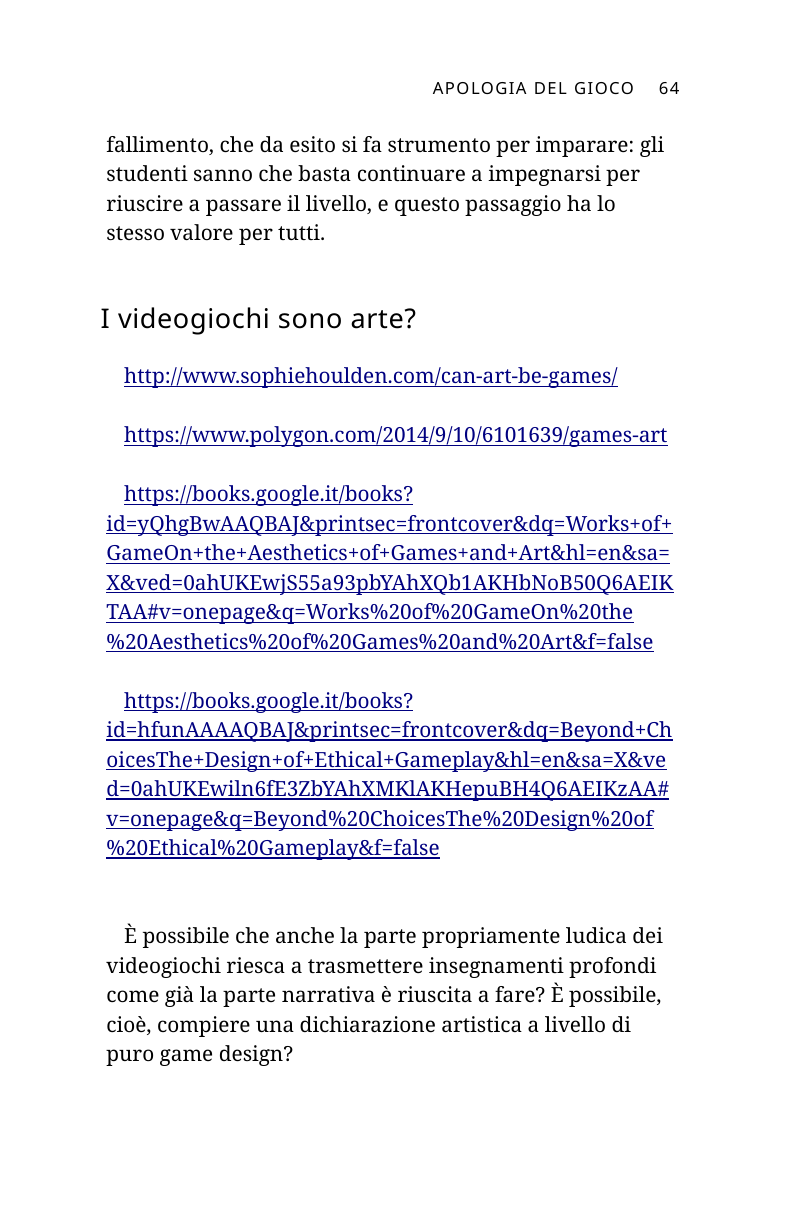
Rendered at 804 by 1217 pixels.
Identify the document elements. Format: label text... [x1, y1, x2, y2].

text https://books.google.it/books?id=hfunAAAAQBAJ&printsec=frontcover&dq=Beyond+ChoicesThe+Design+of+Ethical+Gameplay&hl=en&sa=X&ved=0ahUKEwiln6fE3ZbYAhXMKlAKHepuBH4Q6AEIKzAA#v=onepage&q=Beyond%20ChoicesThe%20Design%20of%20Ethical%20Gameplay&f=false [106, 685, 679, 862]
text https://www.polygon.com/2014/9/10/6101639/games-art [106, 419, 679, 449]
subtitle I videogiochi sono arte? [100, 300, 679, 337]
text fallimento, che da esito si fa strumento per imparare: gli studenti sanno che basta continuare a impegnarsi per riuscire a passare il livello, e questo passaggio ha lo stesso valore per tutti. [106, 129, 679, 247]
text http://www.sophiehoulden.com/can-art-be-games/ [106, 361, 679, 390]
text È possibile che anche la parte propriamente ludica dei videogiochi riesca a trasmettere insegnamenti profondi come già la parte narrativa è riuscita a fare? È possibile, cioè, compiere una dichiarazione artistica a livello di puro game design? [106, 921, 679, 1068]
text https://books.google.it/books?id=yQhgBwAAQBAJ&printsec=frontcover&dq=Works+of+GameOn+the+Aesthetics+of+Games+and+Art&hl=en&sa=X&ved=0ahUKEwjS55a93pbYAhXQb1AKHbNoB50Q6AEIKTAA#v=onepage&q=Works%20of%20GameOn%20the%20Aesthetics%20of%20Games%20and%20Art&f=false [106, 478, 679, 655]
